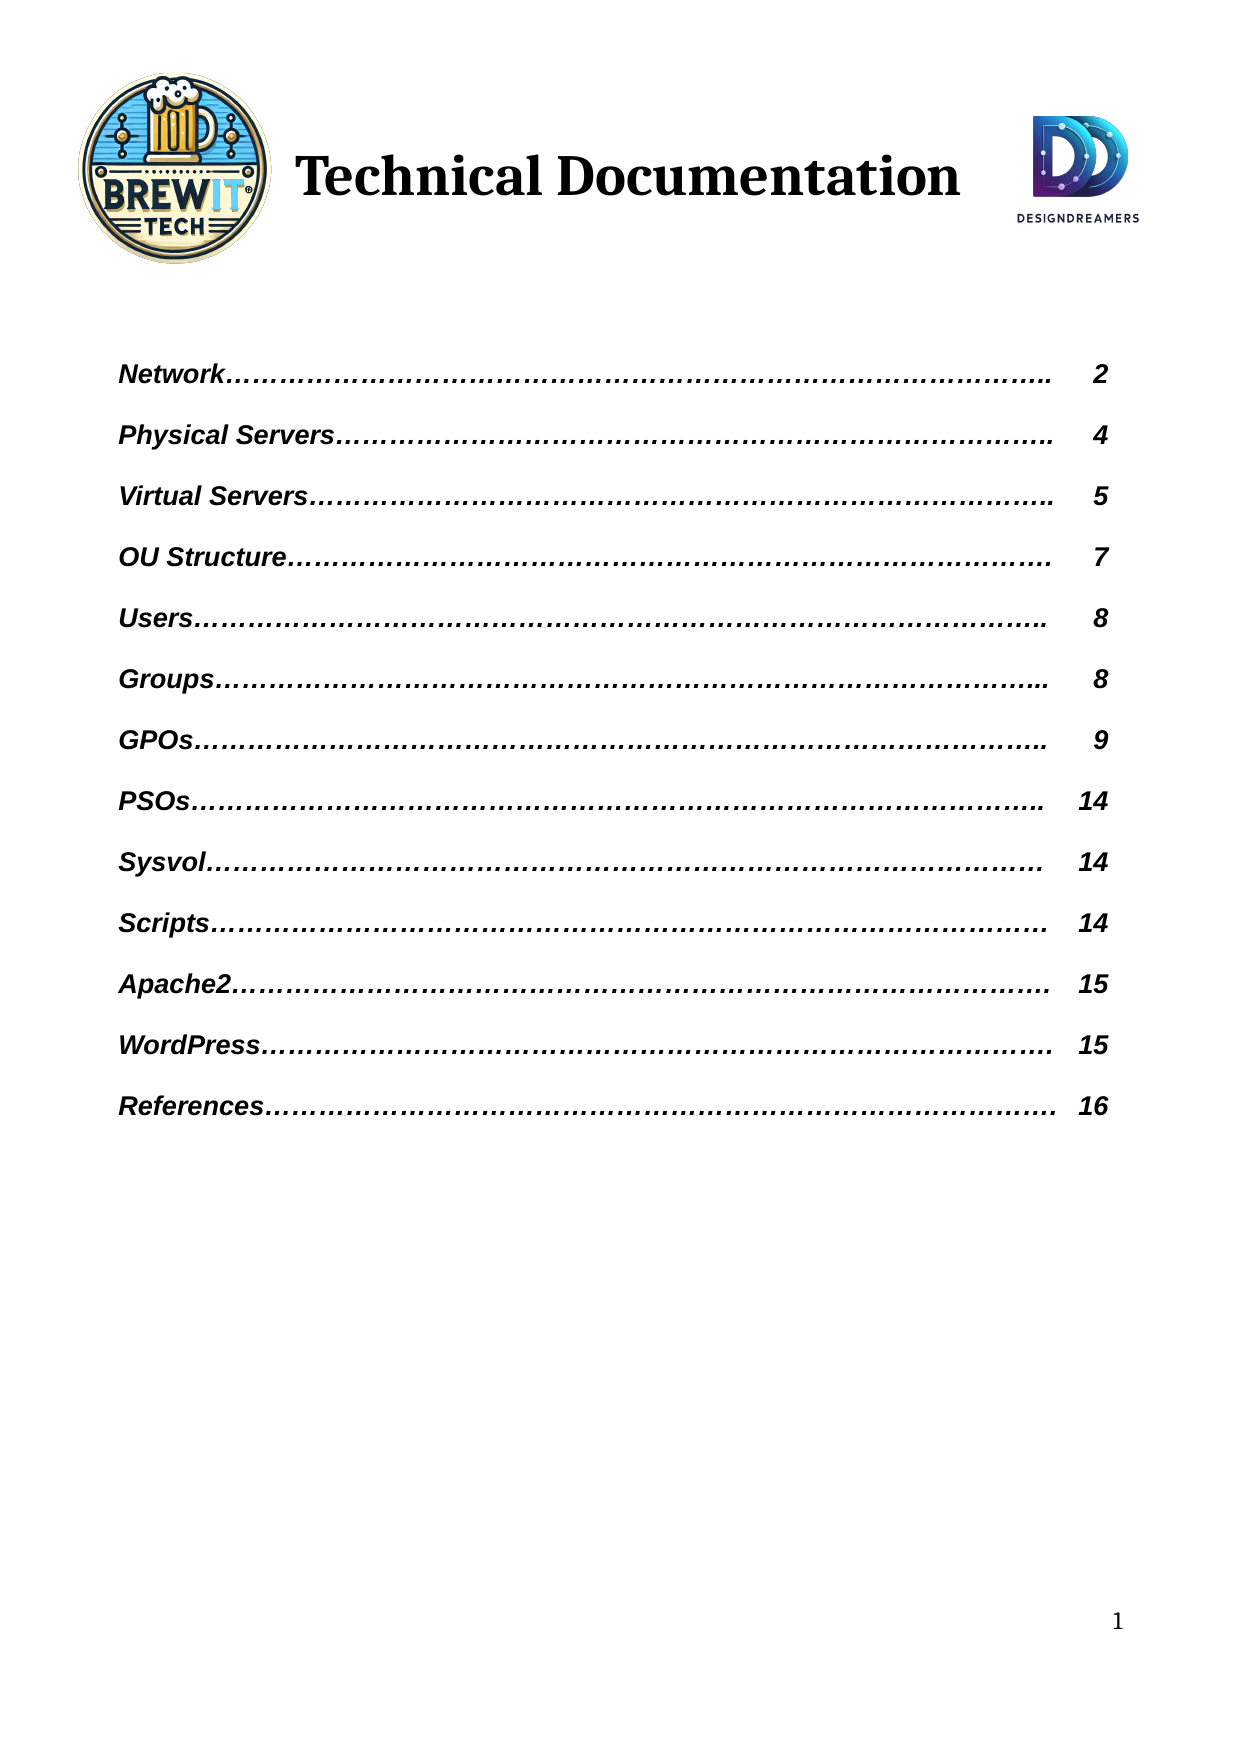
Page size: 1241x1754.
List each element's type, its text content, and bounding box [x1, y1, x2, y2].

subtitle Users………………………………………………………………………………….. 8 [118, 602, 1122, 633]
subtitle Sysvol………………………………………………………………………………… 14 [118, 846, 1122, 877]
subtitle PSOs………………………………………………………………………………….. 14 [118, 785, 1122, 816]
subtitle Virtual Servers……………………………………………………………………….. 5 [118, 480, 1122, 511]
subtitle Scripts………………………………………………………………………………… 14 [118, 907, 1122, 938]
title Technical Documentation [277, 143, 980, 210]
subtitle OU Structure…………………………………………………………………………. 7 [118, 541, 1122, 572]
subtitle Groups………………………………………………………………………………... 8 [118, 663, 1122, 694]
subtitle GPOs………………………………………………………………………………….. 9 [118, 724, 1122, 755]
subtitle References……………………………………………………………………………. 16 [118, 1089, 1122, 1121]
subtitle Apache2………………………………………………………………………………. 15 [118, 968, 1122, 999]
picture [72, 70, 277, 277]
subtitle WordPress……………………………………………………………………………. 15 [118, 1029, 1122, 1060]
subtitle Network……………………………………………………………………………….. 2 [118, 358, 1122, 389]
picture [980, 73, 1174, 267]
subtitle Physical Servers…………………………………………………………………….. 4 [118, 419, 1122, 451]
